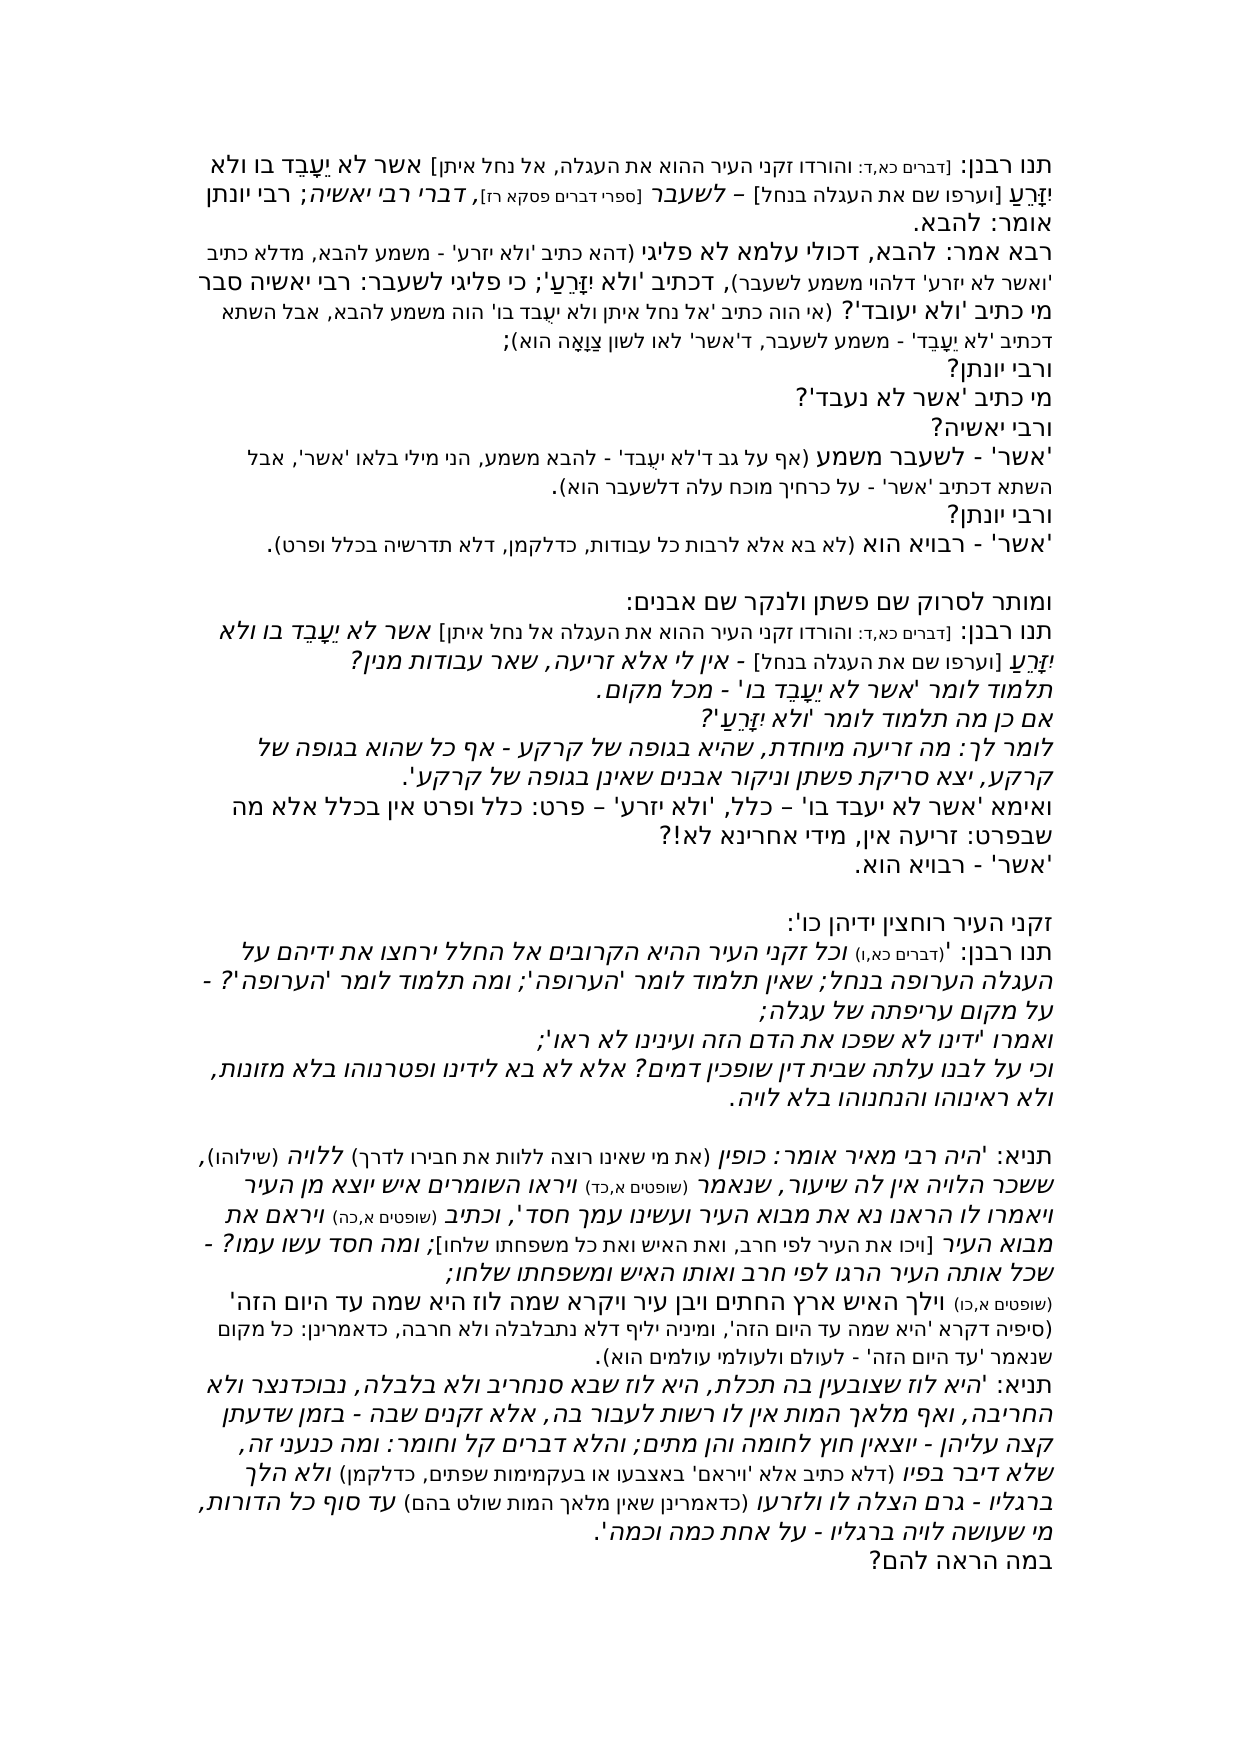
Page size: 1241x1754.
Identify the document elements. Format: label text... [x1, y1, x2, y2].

text ורבי יאשיה? [187, 413, 1053, 442]
text תניא: 'היה רבי מאיר אומר: כופין (את מי שאינו רוצה ללוות את חבירו לדרך) ללויה (שילוהו), ששכר הלויה אין לה שיעור, שנאמר (שופטים א,כד) ויראו השומרים איש יוצא מן העיר ויאמרו לו הראנו נא את מבוא העיר ועשינו עמך חסד', וכתיב (שופטים א,כה) ויראם את מבוא העיר [ויכו את העיר לפי חרב, ואת האיש ואת כל משפחתו שלחו]; ומה חסד עשו עמו? - שכל אותה העיר הרגו לפי חרב ואותו האיש ומשפחתו שלחו; [187, 1141, 1053, 1288]
text תלמוד לומר 'אשר לא יֵעָבֵד בו' - מכל מקום. [187, 675, 1053, 704]
text ומותר לסרוק שם פשתן ולנקר שם אבנים: [187, 587, 1053, 617]
text לומר לך: מה זריעה מיוחדת, שהיא בגופה של קרקע - אף כל שהוא בגופה של קרקע, יצא סריקת פשתן וניקור אבנים שאינן בגופה של קרקע'. [187, 733, 1053, 792]
text וכי על לבנו עלתה שבית דין שופכין דמים? אלא לא בא לידינו ופטרנוהו בלא מזונות, ולא ראינוהו והנחנוהו בלא לויה. [187, 1054, 1053, 1113]
text 'אשר' - לשעבר משמע (אף על גב ד'לא יעֻבד' - להבא משמע, הני מילי בלאו 'אשר', אבל השתא דכתיב 'אשר' - על כרחיך מוכח עלה דלשעבר הוא). [187, 442, 1053, 500]
text ורבי יונתן? [187, 500, 1053, 529]
text (שופטים א,כו) וילך האיש ארץ החתים ויבן עיר ויקרא שמה לוז היא שמה עד היום הזה' (סיפיה דקרא 'היא שמה עד היום הזה', ומיניה יליף דלא נתבלבלה ולא חרבה, כדאמרינן: כל מקום שנאמר 'עד היום הזה' - לעולם ולעולמי עולמים הוא). [187, 1288, 1053, 1370]
text ואימא 'אשר לא יעבד בו' – כלל, 'ולא יזרע' – פרט: כלל ופרט אין בכלל אלא מה שבפרט: זריעה אין, מידי אחרינא לא!? [187, 792, 1053, 850]
text זקני העיר רוחצין ידיהן כו': [187, 908, 1053, 937]
text ורבי יונתן? [187, 354, 1053, 384]
text ואמרו 'ידינו לא שפכו את הדם הזה ועינינו לא ראו'; [187, 1025, 1053, 1054]
text תנו רבנן: '(דברים כא,ו) וכל זקני העיר ההיא הקרובים אל החלל ירחצו את ידיהם על העגלה הערופה בנחל; שאין תלמוד לומר 'הערופה'; ומה תלמוד לומר 'הערופה'? - על מקום עריפתה של עגלה; [187, 937, 1053, 1025]
text תנו רבנן: [דברים כא,ד: והורדו זקני העיר ההוא את העגלה אל נחל איתן] אשר לא יֵעָבֵד בו ולא יִזָּרֵעַ [וערפו שם את העגלה בנחל] - אין לי אלא זריעה, שאר עבודות מנין? [187, 617, 1053, 675]
text אם כן מה תלמוד לומר 'ולא יִזָּרֵעַ'? [187, 704, 1053, 733]
text 'אשר' - רבויא הוא (לא בא אלא לרבות כל עבודות, כדלקמן, דלא תדרשיה בכלל ופרט). [187, 529, 1053, 559]
text במה הראה להם? [187, 1546, 1053, 1575]
text תנו רבנן: [דברים כא,ד: והורדו זקני העיר ההוא את העגלה, אל נחל איתן] אשר לא יֵעָבֵד בו ולא יִזָּרֵעַ [וערפו שם את העגלה בנחל] – לשעבר [ספרי דברים פסקא רז], דברי רבי יאשיה; רבי יונתן אומר: להבא. [187, 150, 1053, 238]
text מי כתיב 'אשר לא נעבד'? [187, 384, 1053, 413]
text תניא: 'היא לוז שצובעין בה תכלת, היא לוז שבא סנחריב ולא בלבלה, נבוכדנצר ולא החריבה, ואף מלאך המות אין לו רשות לעבור בה, אלא זקנים שבה - בזמן שדעתן קצה עליהן - יוצאין חוץ לחומה והן מתים; והלא דברים קל וחומר: ומה כנעני זה, שלא דיבר בפיו (דלא כתיב אלא 'ויראם' באצבעו או בעקמימות שפתים, כדלקמן) ולא הלך ברגליו - גרם הצלה לו ולזרעו (כדאמרינן שאין מלאך המות שולט בהם) עד סוף כל הדורות, מי שעושה לויה ברגליו - על אחת כמה וכמה'. [187, 1370, 1053, 1546]
text 'אשר' - רבויא הוא. [187, 850, 1053, 879]
text רבא אמר: להבא, דכולי עלמא לא פליגי (דהא כתיב 'ולא יזרע' - משמע להבא, מדלא כתיב 'ואשר לא יזרע' דלהוי משמע לשעבר), דכתיב 'ולא יִזָּרֵעַ'; כי פליגי לשעבר: רבי יאשיה סבר מי כתיב 'ולא יעובד'? (אי הוה כתיב 'אל נחל איתן ולא יעֻבד בו' הוה משמע להבא, אבל השתא דכתיב 'לא יֵעָבֵד' - משמע לשעבר, ד'אשר' לאו לשון צַוָאָה הוא); [187, 238, 1053, 354]
